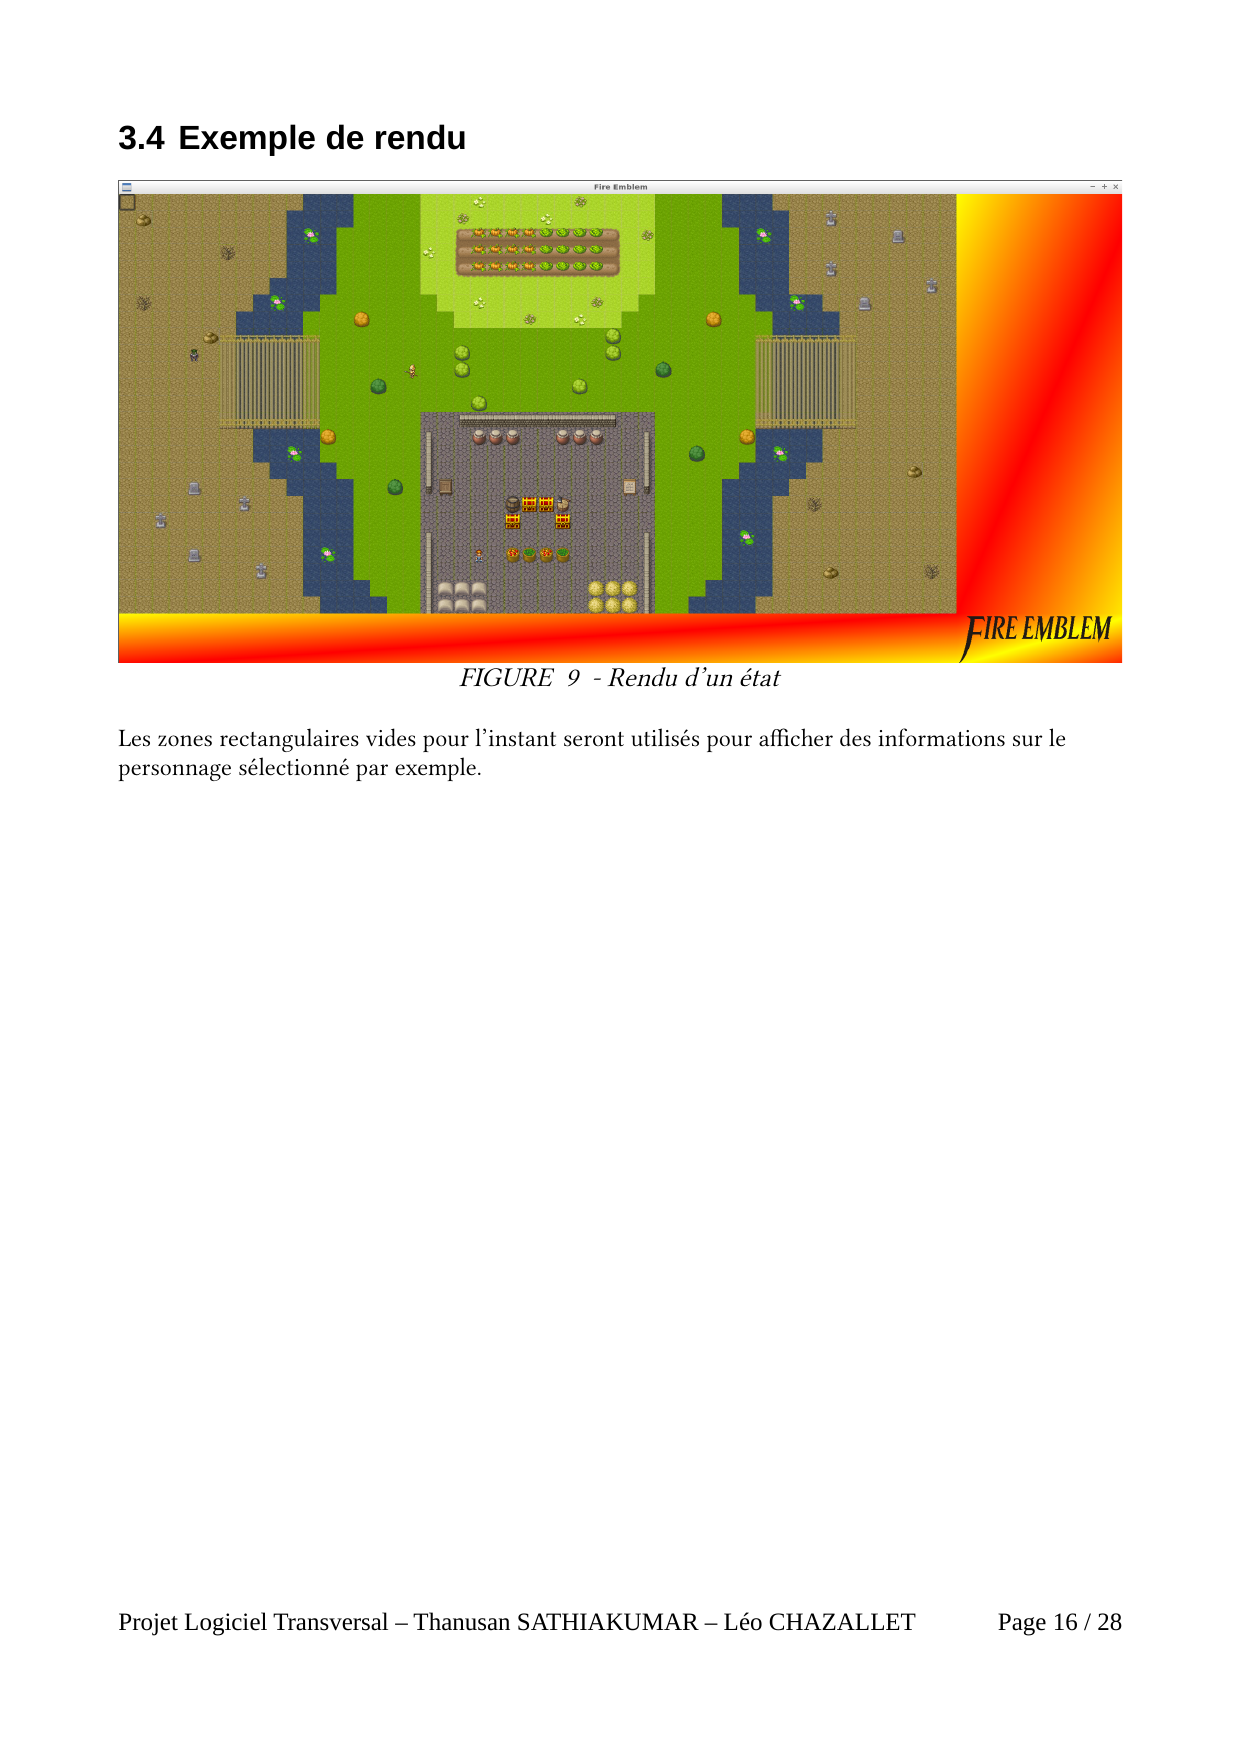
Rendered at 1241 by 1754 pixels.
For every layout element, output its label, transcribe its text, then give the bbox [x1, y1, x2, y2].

text FIGURE 9 - Rendu d’un état [118, 663, 1122, 693]
subtitle Exemple de rendu [118, 118, 1122, 157]
text Les zones rectangulaires vides pour l’instant seront utilisés pour afficher des informations sur le personnage sélectionné par exemple. [118, 724, 1122, 781]
picture [118, 180, 1123, 663]
